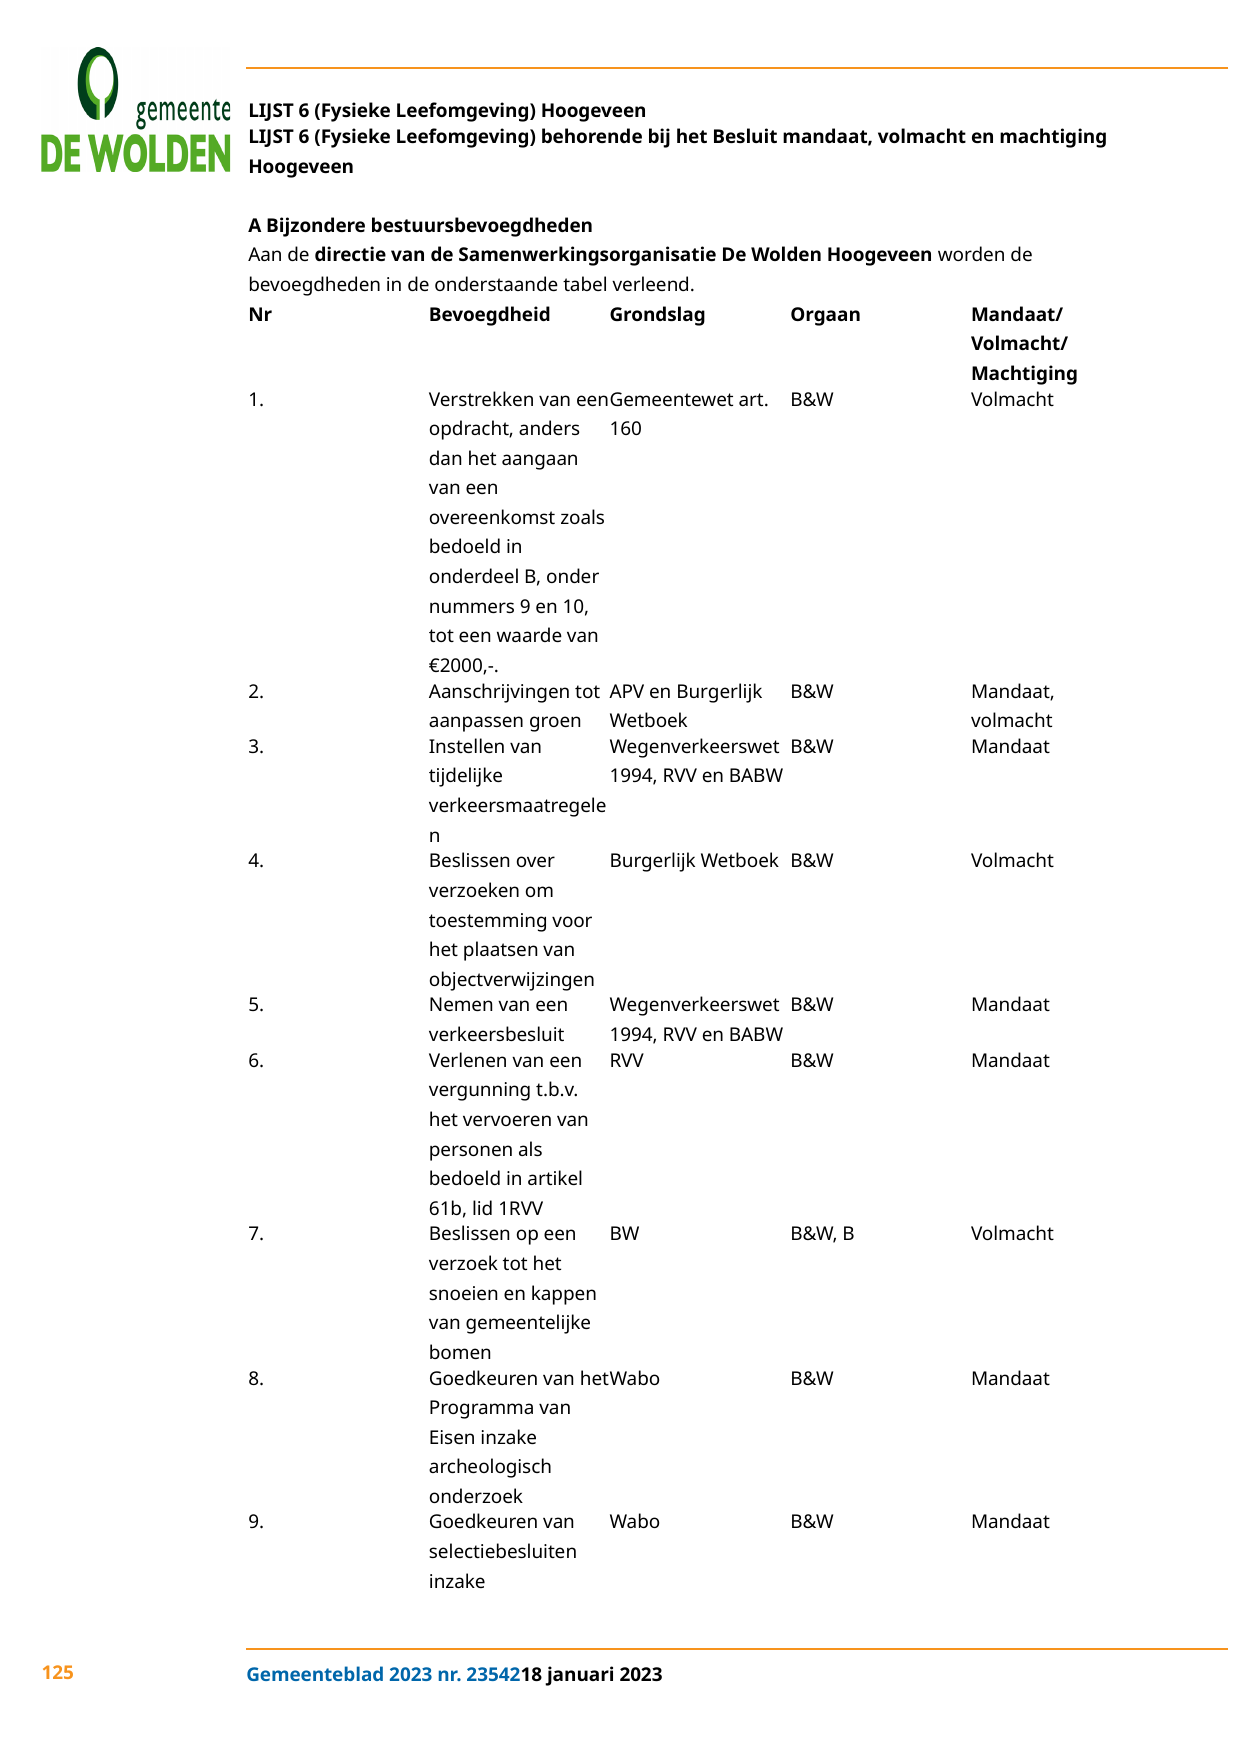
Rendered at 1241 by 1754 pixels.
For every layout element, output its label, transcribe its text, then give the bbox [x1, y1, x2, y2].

table_cell Wabo [609, 1509, 790, 1594]
table_cell B&W [790, 1365, 971, 1509]
table_cell [248, 678, 429, 733]
table_cell [248, 733, 429, 848]
table_cell Volmacht [971, 1221, 1152, 1365]
table_cell Goedkeuren van selectiebesluiten inzake [429, 1509, 609, 1594]
table_header Mandaat/ Volmacht/ Machtiging [971, 301, 1152, 386]
table_cell B&W [790, 848, 971, 992]
table_cell Aanschrijvingen tot aanpassen groen [429, 678, 609, 733]
table_cell [248, 1047, 429, 1221]
table_cell Instellen van tijdelijke verkeersmaatregelen [429, 733, 609, 848]
table_cell Wabo [609, 1365, 790, 1509]
table_cell [248, 1365, 429, 1509]
table_cell Volmacht [971, 848, 1152, 992]
table_cell [248, 848, 429, 992]
text LIJST 6 (Fysieke Leefomgeving) behorende bij het Besluit mandaat, volmacht en machtiging Hoogeveen [248, 123, 1152, 179]
table_cell B&W [790, 733, 971, 848]
table_cell Mandaat [971, 1365, 1152, 1509]
table_cell RVV [609, 1047, 790, 1221]
table_cell Mandaat [971, 1047, 1152, 1221]
table_cell [248, 992, 429, 1047]
table_cell [248, 1509, 429, 1594]
table_cell Verstrekken van een opdracht, anders dan het aangaan van een overeenkomst zoals bedoeld in onderdeel B, onder nummers 9 en 10, tot een waarde van €2000,-. [429, 386, 609, 678]
table_cell Mandaat [971, 733, 1152, 848]
table_cell Verlenen van een vergunning t.b.v. het vervoeren van personen als bedoeld in artikel 61b, lid 1RVV [429, 1047, 609, 1221]
table_cell Burgerlijk Wetboek [609, 848, 790, 992]
picture [41, 47, 231, 172]
table_header Orgaan [790, 301, 971, 386]
table_cell APV en Burgerlijk Wetboek [609, 678, 790, 733]
table_header Bevoegdheid [429, 301, 609, 386]
table_cell [248, 1221, 429, 1365]
table_header Nr [248, 301, 429, 386]
table_cell Goedkeuren van het Programma van Eisen inzake archeologisch onderzoek [429, 1365, 609, 1509]
table_cell Mandaat, volmacht [971, 678, 1152, 733]
table_cell Beslissen op een verzoek tot het snoeien en kappen van gemeentelijke bomen [429, 1221, 609, 1365]
table_cell Wegenverkeerswet 1994, RVV en BABW [609, 733, 790, 848]
table_cell B&W [790, 678, 971, 733]
table_cell Volmacht [971, 386, 1152, 678]
table_cell B&W [790, 386, 971, 678]
table_cell [248, 386, 429, 678]
table_cell Mandaat [971, 1509, 1152, 1594]
text Aan de directie van de Samenwerkingsorganisatie De Wolden Hoogeveen worden de bevoegdheden in de onderstaande tabel verleend. [248, 242, 1152, 297]
table_cell B&W, B [790, 1221, 971, 1365]
table_cell Beslissen over verzoeken om toestemming voor het plaatsen van objectverwijzingen [429, 848, 609, 992]
table_cell B&W [790, 992, 971, 1047]
text LIJST 6 (Fysieke Leefomgeving) Hoogeveen [248, 95, 1152, 123]
table_cell B&W [790, 1047, 971, 1221]
table_header Grondslag [609, 301, 790, 386]
table_cell Mandaat [971, 992, 1152, 1047]
table_cell Wegenverkeerswet 1994, RVV en BABW [609, 992, 790, 1047]
table_cell B&W [790, 1509, 971, 1594]
table_cell Gemeentewet art. 160 [609, 386, 790, 678]
table_cell Nemen van een verkeersbesluit [429, 992, 609, 1047]
table_cell BW [609, 1221, 790, 1365]
text A Bijzondere bestuursbevoegdheden [248, 212, 1152, 238]
